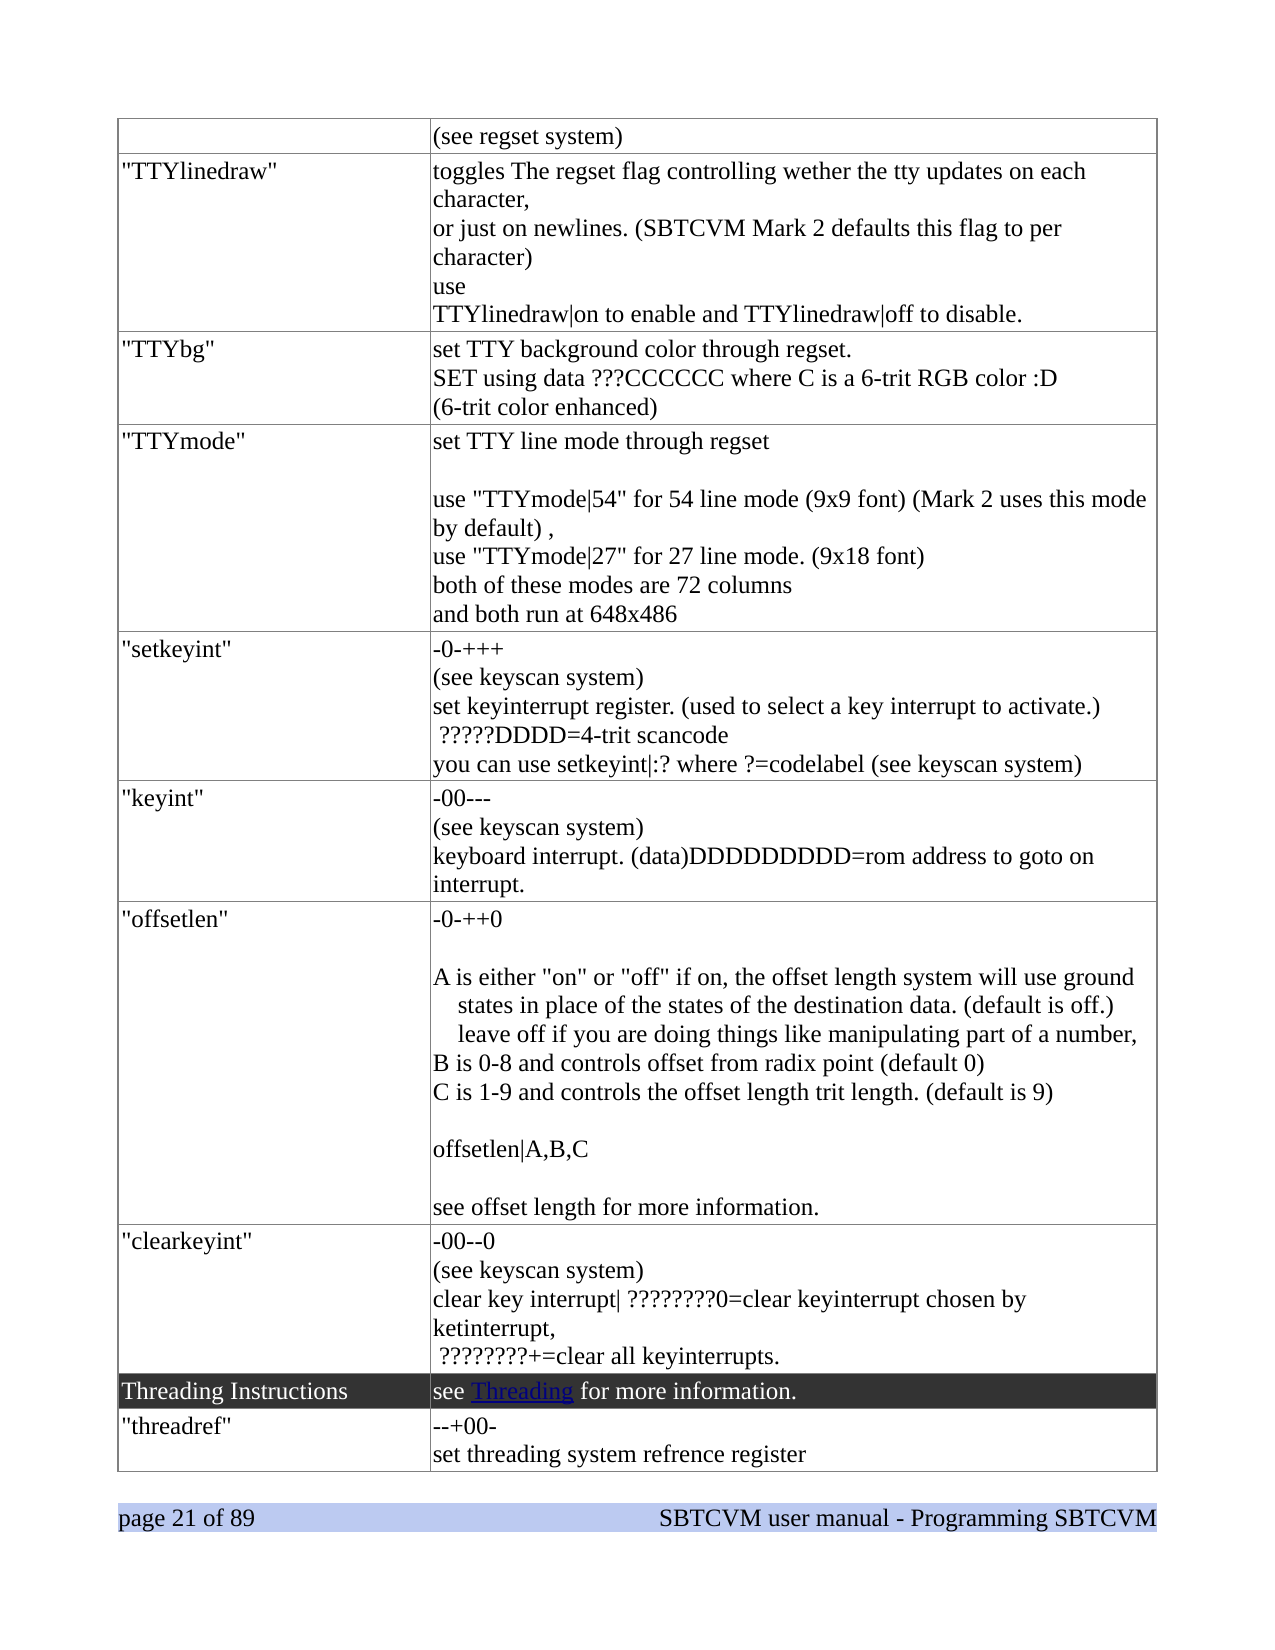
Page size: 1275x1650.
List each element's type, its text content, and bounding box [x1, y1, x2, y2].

table_cell "keyint" [119, 781, 430, 901]
table_cell "offsetlen" [119, 902, 430, 1223]
table_cell -00--- (see keyscan system) keyboard interrupt. (data)DDDDDDDDD=rom address to goto on interrupt. [431, 781, 1156, 901]
table_cell Threading Instructions [119, 1374, 430, 1408]
table_cell "clearkeyint" [119, 1225, 430, 1373]
table_cell "setkeyint" [119, 632, 430, 780]
table_cell --+00- set threading system refrence register [431, 1409, 1156, 1471]
table_cell "TTYlinedraw" [119, 154, 430, 331]
table_cell toggles The regset flag controlling wether the tty updates on each character, or just on newlines. (SBTCVM Mark 2 defaults this flag to per character) use TTYlinedraw|on to enable and TTYlinedraw|off to disable. [431, 154, 1156, 331]
table_cell "TTYbg" [119, 332, 430, 423]
table_cell "threadref" [119, 1409, 430, 1471]
table_cell -00--0 (see keyscan system) clear key interrupt| ????????0=clear keyinterrupt chosen by ketinterrupt, ????????+=clear all keyinterrupts. [431, 1225, 1156, 1373]
table_cell -0-+++ (see keyscan system) set keyinterrupt register. (used to select a key interrupt to activate.) ?????DDDD=4-trit scancode you can use setkeyint|:? where ?=codelabel (see keyscan system) [431, 632, 1156, 780]
table_cell "TTYmode" [119, 425, 430, 631]
table_cell set TTY background color through regset. SET using data ???CCCCCC where C is a 6-trit RGB color :D (6-trit color enhanced) [431, 332, 1156, 423]
table_cell [119, 119, 430, 153]
table_cell -0-++0 A is either "on" or "off" if on, the offset length system will use ground states in place of the states of the destination data. (default is off.) leave off if you are doing things like manipulating part of a number, B is 0-8 and controls offset from radix point (default 0) C is 1-9 and controls the offset length trit length. (default is 9) offsetlen|A,B,C see offset length for more information. [431, 902, 1156, 1223]
table_cell set TTY line mode through regset use "TTYmode|54" for 54 line mode (9x9 font) (Mark 2 uses this mode by default) , use "TTYmode|27" for 27 line mode. (9x18 font) both of these modes are 72 columns and both run at 648x486 [431, 425, 1156, 631]
table_cell (see regset system) [431, 119, 1156, 153]
table_cell see Threading for more information. [431, 1374, 1156, 1408]
